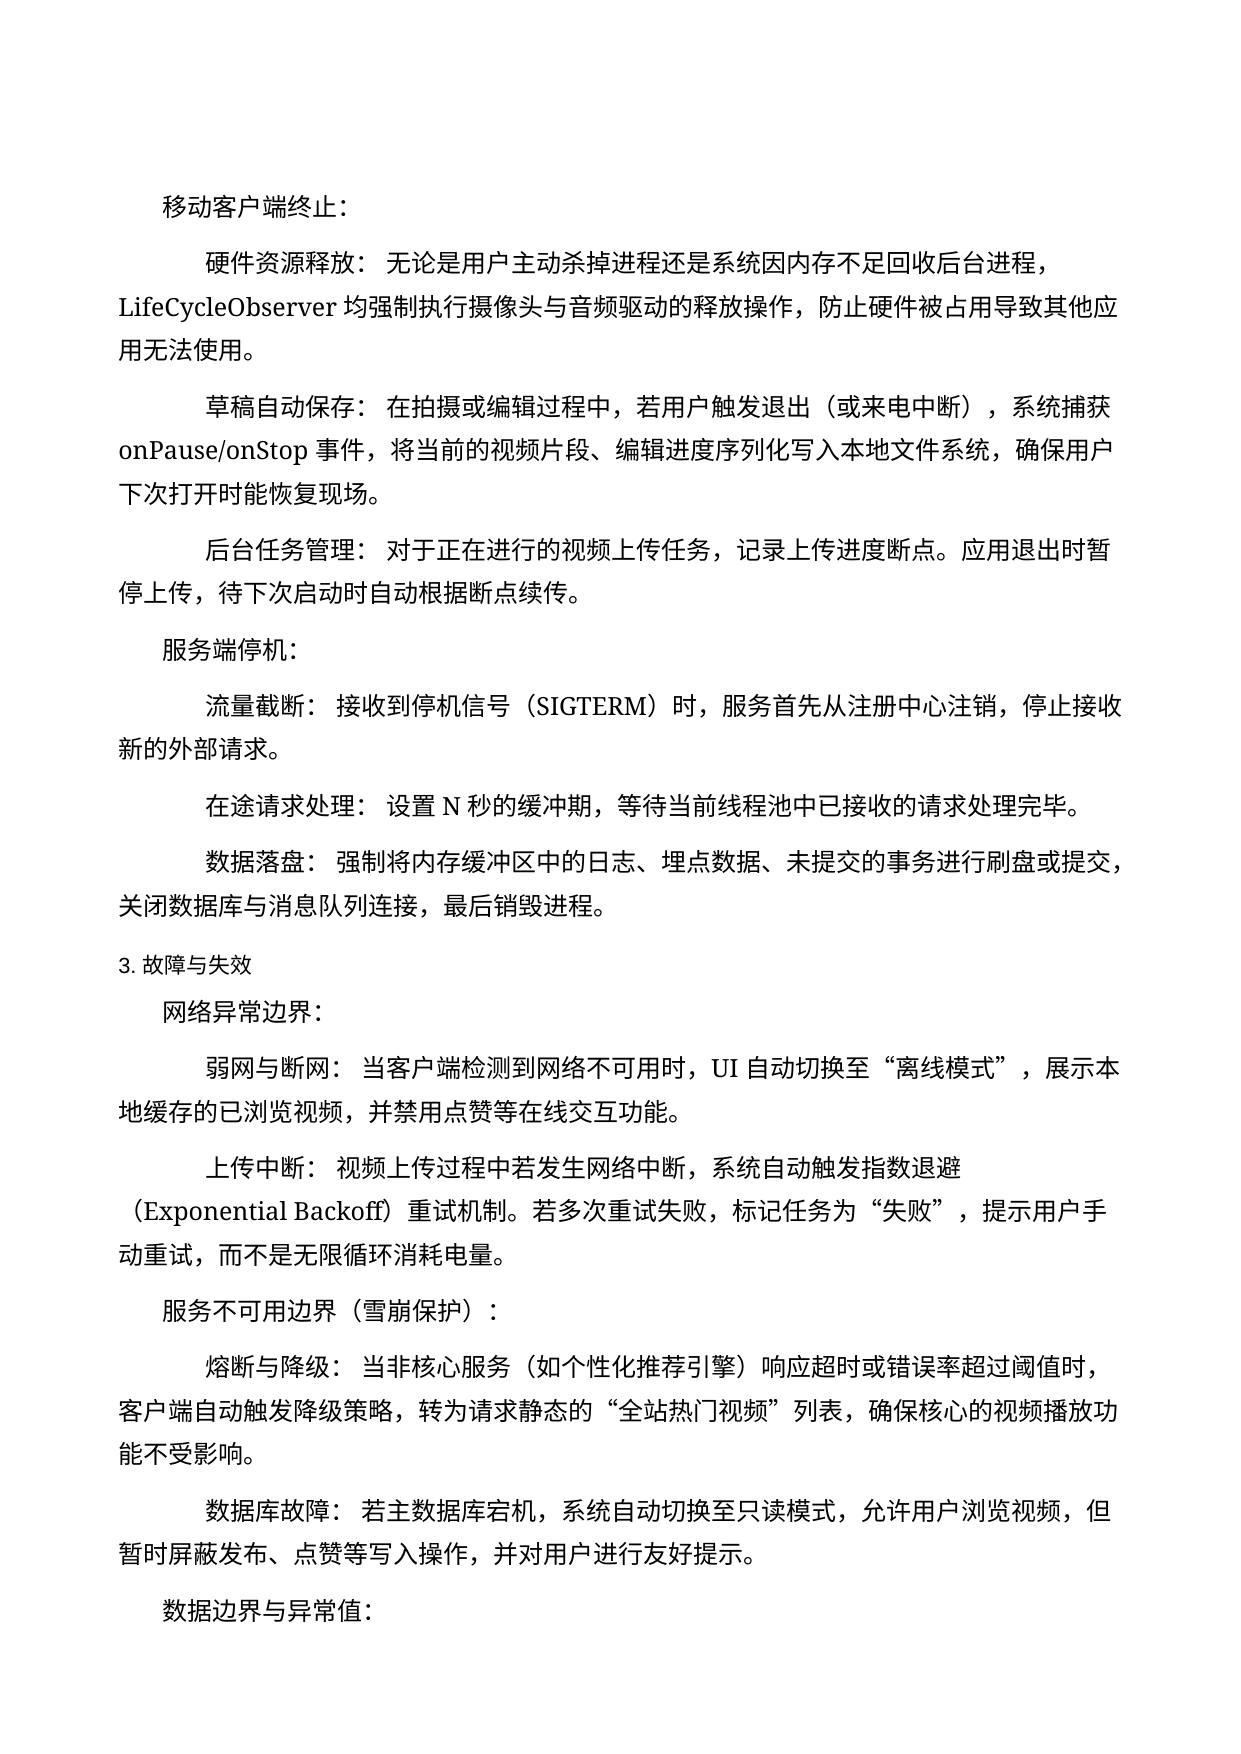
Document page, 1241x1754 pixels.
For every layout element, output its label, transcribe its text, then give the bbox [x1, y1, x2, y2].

text 移动客户端终止： [118, 188, 1122, 224]
subtitle 故障与失效 [118, 948, 1122, 979]
text 流量截断： 接收到停机信号（SIGTERM）时，服务首先从注册中心注销，停止接收新的外部请求。 [118, 687, 1122, 766]
text 网络异常边界： [118, 992, 1122, 1028]
text 服务端停机： [118, 630, 1122, 666]
text 硬件资源释放： 无论是用户主动杀掉进程还是系统因内存不足回收后台进程，LifeCycleObserver 均强制执行摄像头与音频驱动的释放操作，防止硬件被占用导致其他应用无法使用。 [118, 244, 1122, 367]
text 数据边界与异常值： [118, 1591, 1122, 1627]
text 弱网与断网： 当客户端检测到网络不可用时，UI 自动切换至“离线模式”，展示本地缓存的已浏览视频，并禁用点赞等在线交互功能。 [118, 1048, 1122, 1128]
text 后台任务管理： 对于正在进行的视频上传任务，记录上传进度断点。应用退出时暂停上传，待下次启动时自动根据断点续传。 [118, 530, 1122, 610]
text 草稿自动保存： 在拍摄或编辑过程中，若用户触发退出（或来电中断），系统捕获 onPause/onStop 事件，将当前的视频片段、编辑进度序列化写入本地文件系统，确保用户下次打开时能恢复现场。 [118, 387, 1122, 510]
text 上传中断： 视频上传过程中若发生网络中断，系统自动触发指数退避（Exponential Backoff）重试机制。若多次重试失败，标记任务为“失败”，提示用户手动重试，而不是无限循环消耗电量。 [118, 1148, 1122, 1271]
text 服务不可用边界（雪崩保护）： [118, 1292, 1122, 1328]
text 在途请求处理： 设置 N 秒的缓冲期，等待当前线程池中已接收的请求处理完毕。 [118, 786, 1122, 823]
text 数据落盘： 强制将内存缓冲区中的日志、埋点数据、未提交的事务进行刷盘或提交，关闭数据库与消息队列连接，最后销毁进程。 [118, 843, 1122, 922]
text 数据库故障： 若主数据库宕机，系统自动切换至只读模式，允许用户浏览视频，但暂时屏蔽发布、点赞等写入操作，并对用户进行友好提示。 [118, 1491, 1122, 1571]
text 熔断与降级： 当非核心服务（如个性化推荐引擎）响应超时或错误率超过阈值时，客户端自动触发降级策略，转为请求静态的“全站热门视频”列表，确保核心的视频播放功能不受影响。 [118, 1348, 1122, 1471]
